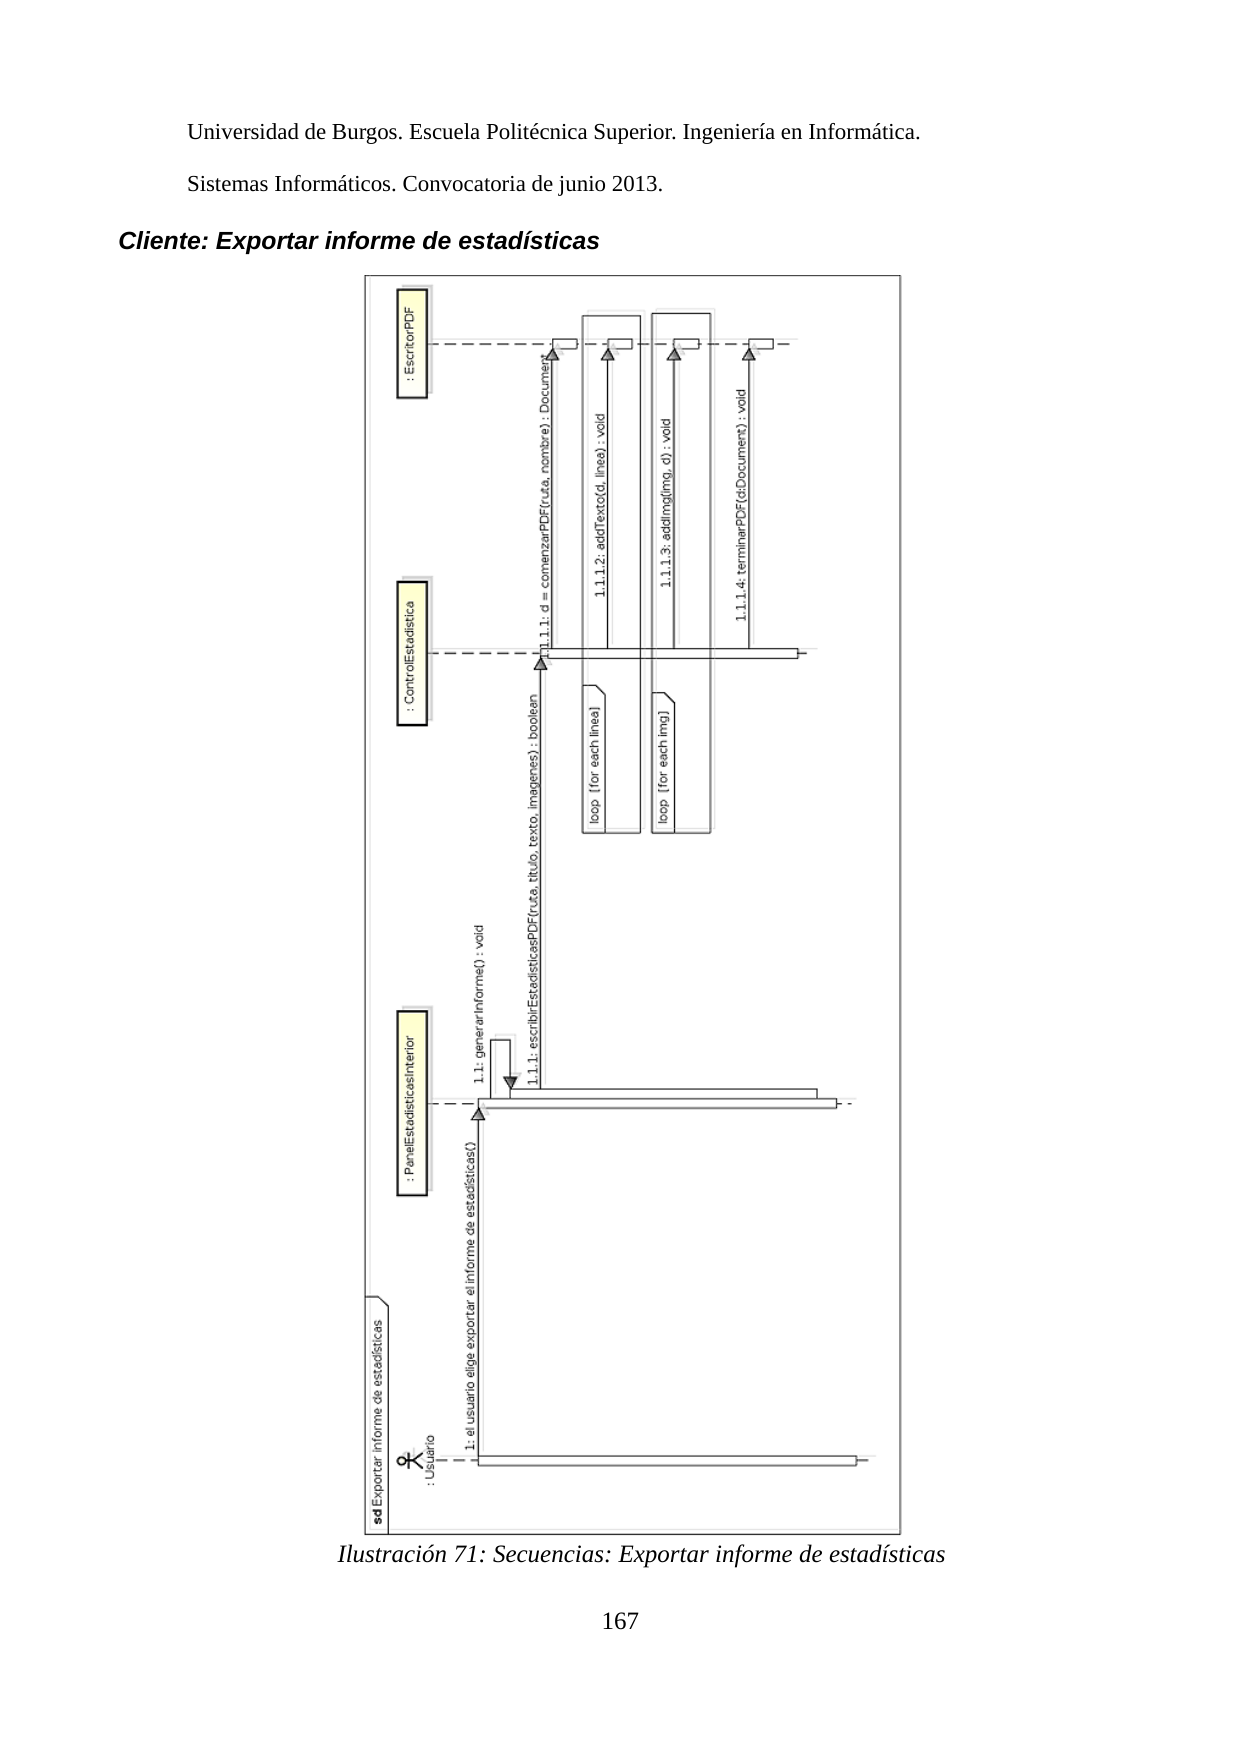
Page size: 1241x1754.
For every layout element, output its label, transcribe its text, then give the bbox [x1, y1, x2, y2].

subtitle [333, 1568, 952, 1572]
list Ilustración 71: Secuencias: Exportar informe de estadísticas [333, 274, 952, 1568]
picture [361, 275, 903, 1540]
subtitle [333, 262, 952, 274]
subtitle Cliente: Exportar informe de estadísticas [118, 226, 1122, 254]
